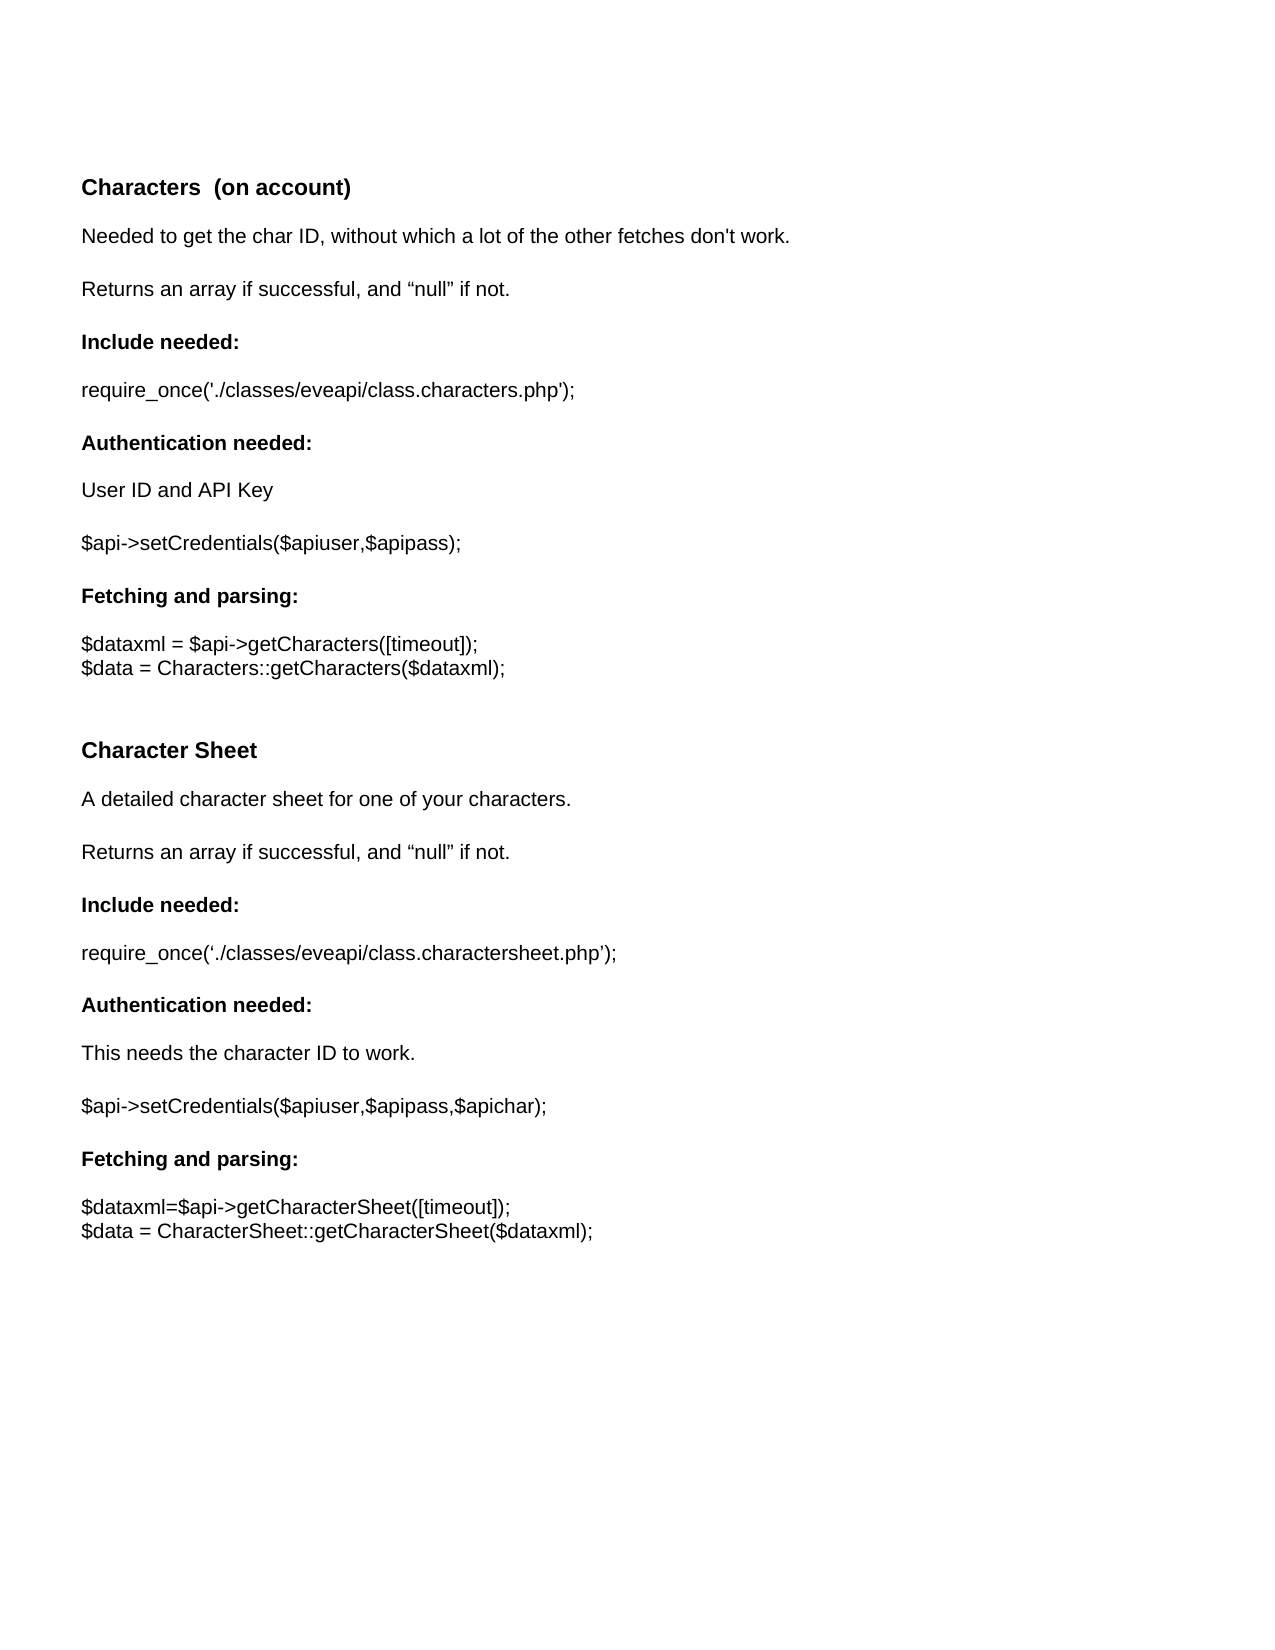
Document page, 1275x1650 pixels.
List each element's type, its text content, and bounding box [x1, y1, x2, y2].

text Characters (on account) [81, 174, 1198, 200]
text Returns an array if successful, and “null” if not. [81, 277, 1198, 301]
text require_once(‘./classes/eveapi/class.charactersheet.php’); [81, 941, 1198, 964]
text $data = CharacterSheet::getCharacterSheet($dataxml); [81, 1218, 1198, 1242]
text $dataxml=$api->getCharacterSheet([timeout]); [81, 1194, 1198, 1218]
text Needed to get the char ID, without which a lot of the other fetches don't work. [81, 224, 1198, 248]
text $dataxml = $api->getCharacters([timeout]); [81, 632, 1198, 656]
text User ID and API Key [81, 478, 1198, 502]
text $api->setCredentials($apiuser,$apipass,$apichar); [81, 1094, 1198, 1118]
text This needs the character ID to work. [81, 1041, 1198, 1065]
text $data = Characters::getCharacters($dataxml); [81, 656, 1198, 679]
text Include needed: [81, 893, 1198, 917]
text Returns an array if successful, and “null” if not. [81, 840, 1198, 864]
text Include needed: [81, 330, 1198, 354]
text A detailed character sheet for one of your characters. [81, 787, 1198, 811]
text Authentication needed: [81, 430, 1198, 454]
text Authentication needed: [81, 993, 1198, 1017]
text Character Sheet [81, 737, 1198, 763]
text Fetching and parsing: [81, 1147, 1198, 1171]
text require_once('./classes/eveapi/class.characters.php'); [81, 378, 1198, 402]
text $api->setCredentials($apiuser,$apipass); [81, 531, 1198, 555]
text Fetching and parsing: [81, 584, 1198, 608]
